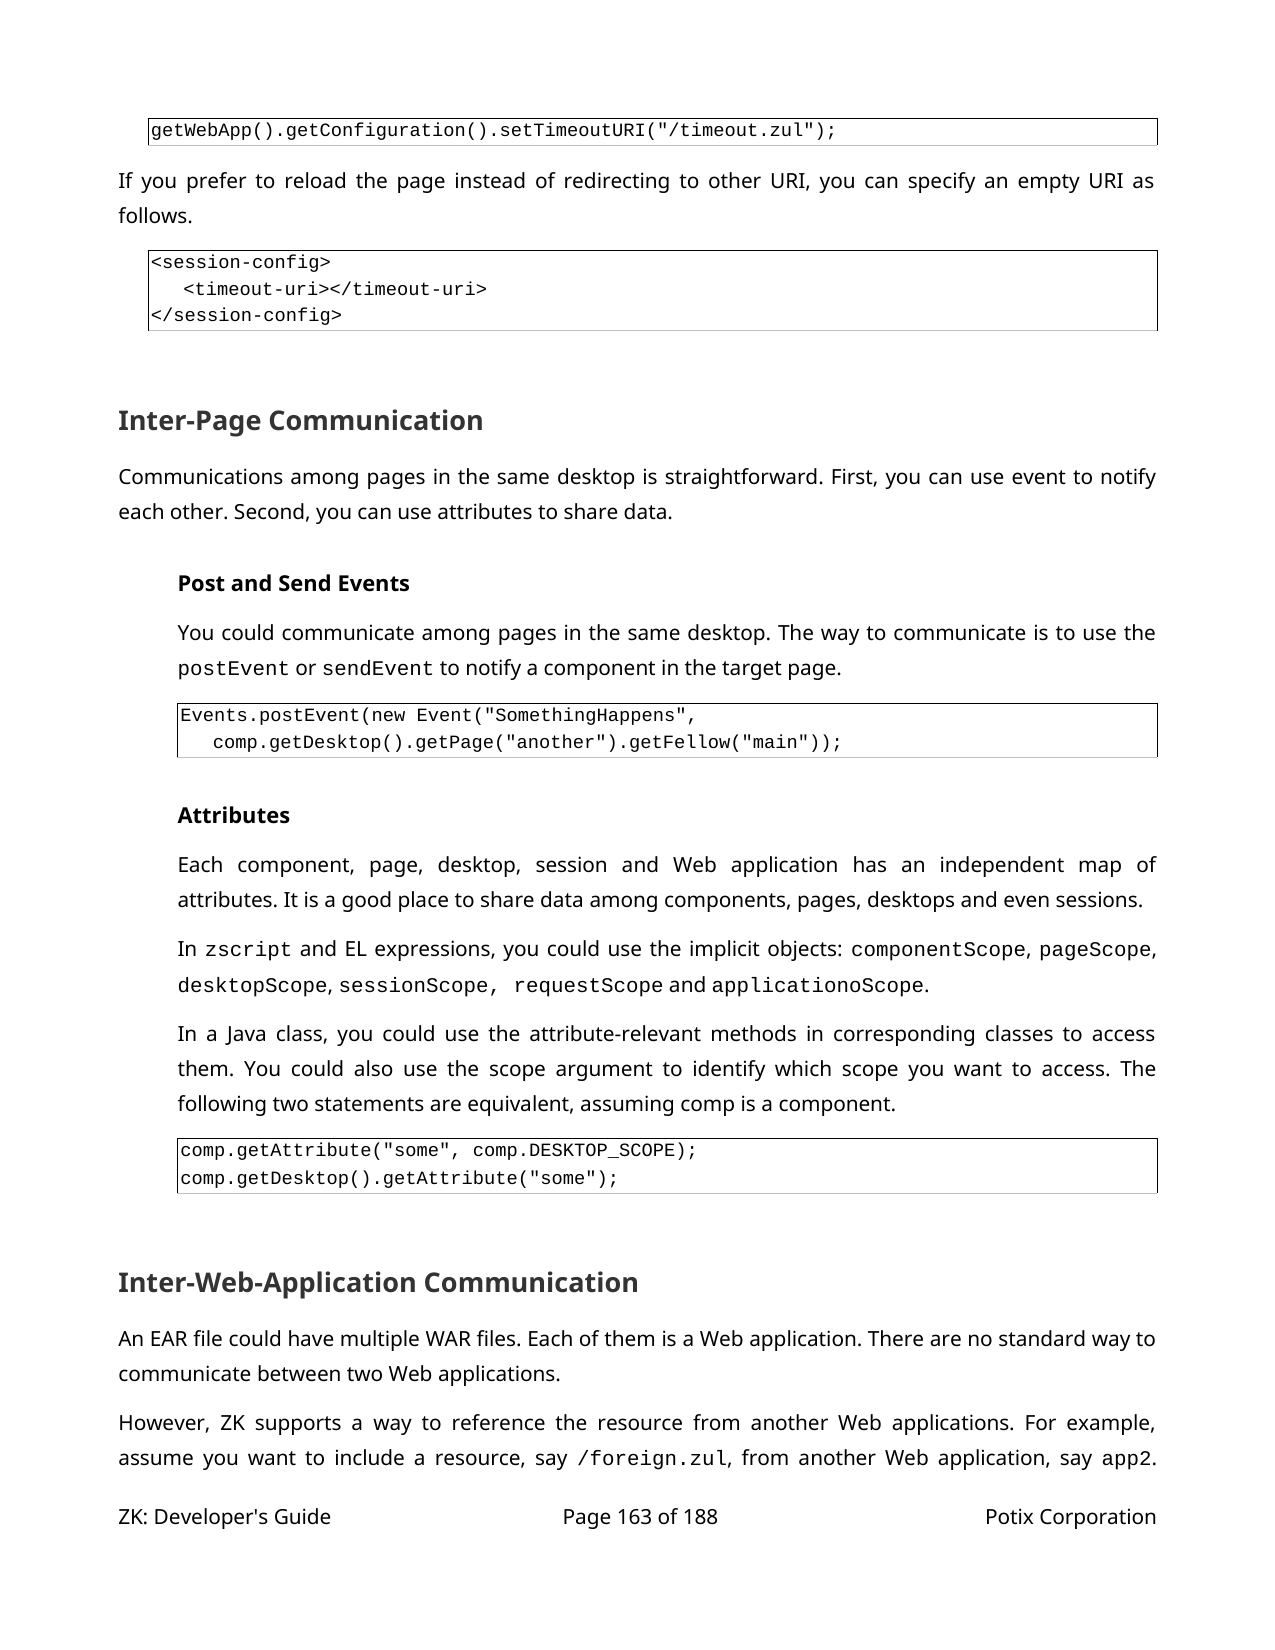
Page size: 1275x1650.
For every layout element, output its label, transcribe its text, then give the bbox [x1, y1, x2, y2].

subtitle Inter-Web-Application Communication [118, 1264, 1157, 1300]
text Communications among pages in the same desktop is straightforward. First, you can use event to notify each other. Second, you can use attributes to share data. [118, 462, 1157, 525]
subtitle Attributes [177, 800, 1157, 830]
text Each component, page, desktop, session and Web application has an independent map of attributes. It is a good place to share data among components, pages, desktops and even sessions. [177, 850, 1157, 914]
text In a Java class, you could use the attribute-relevant methods in corresponding classes to access them. You could also use the scope argument to identify which scope you want to access. The following two statements are equivalent, assuming comp is a component. [177, 1019, 1157, 1118]
text An EAR file could have multiple WAR files. Each of them is a Web application. There are no standard way to communicate between two Web applications. [118, 1324, 1157, 1387]
text <session-config> <timeout-uri></timeout-uri> </session-config> [149, 251, 1157, 330]
text However, ZK supports a way to reference the resource from another Web applications. For example, assume you want to include a resource, say /foreign.zul, from another Web application, say app2. [118, 1408, 1157, 1472]
text getWebApp().getConfiguration().setTimeoutURI("/timeout.zul"); [149, 119, 1157, 145]
text comp.getDesktop().getPage("another").getFellow("main")); [178, 730, 1157, 757]
text Events.postEvent(new Event("SomethingHappens", [178, 704, 1157, 727]
text In zscript and EL expressions, you could use the implicit objects: componentScope, pageScope, desktopScope, sessionScope, requestScope and applicationoScope. [177, 934, 1157, 998]
text You could communicate among pages in the same desktop. The way to communicate is to use the postEvent or sendEvent to notify a component in the target page. [177, 618, 1157, 682]
text comp.getAttribute("some", comp.DESKTOP_SCOPE); [178, 1139, 1157, 1163]
subtitle Inter-Page Communication [118, 401, 1157, 438]
text comp.getDesktop().getAttribute("some"); [178, 1166, 1157, 1193]
text If you prefer to reload the page instead of redirecting to other URI, you can specify an empty URI as follows. [118, 166, 1157, 229]
subtitle Post and Send Events [177, 568, 1157, 598]
